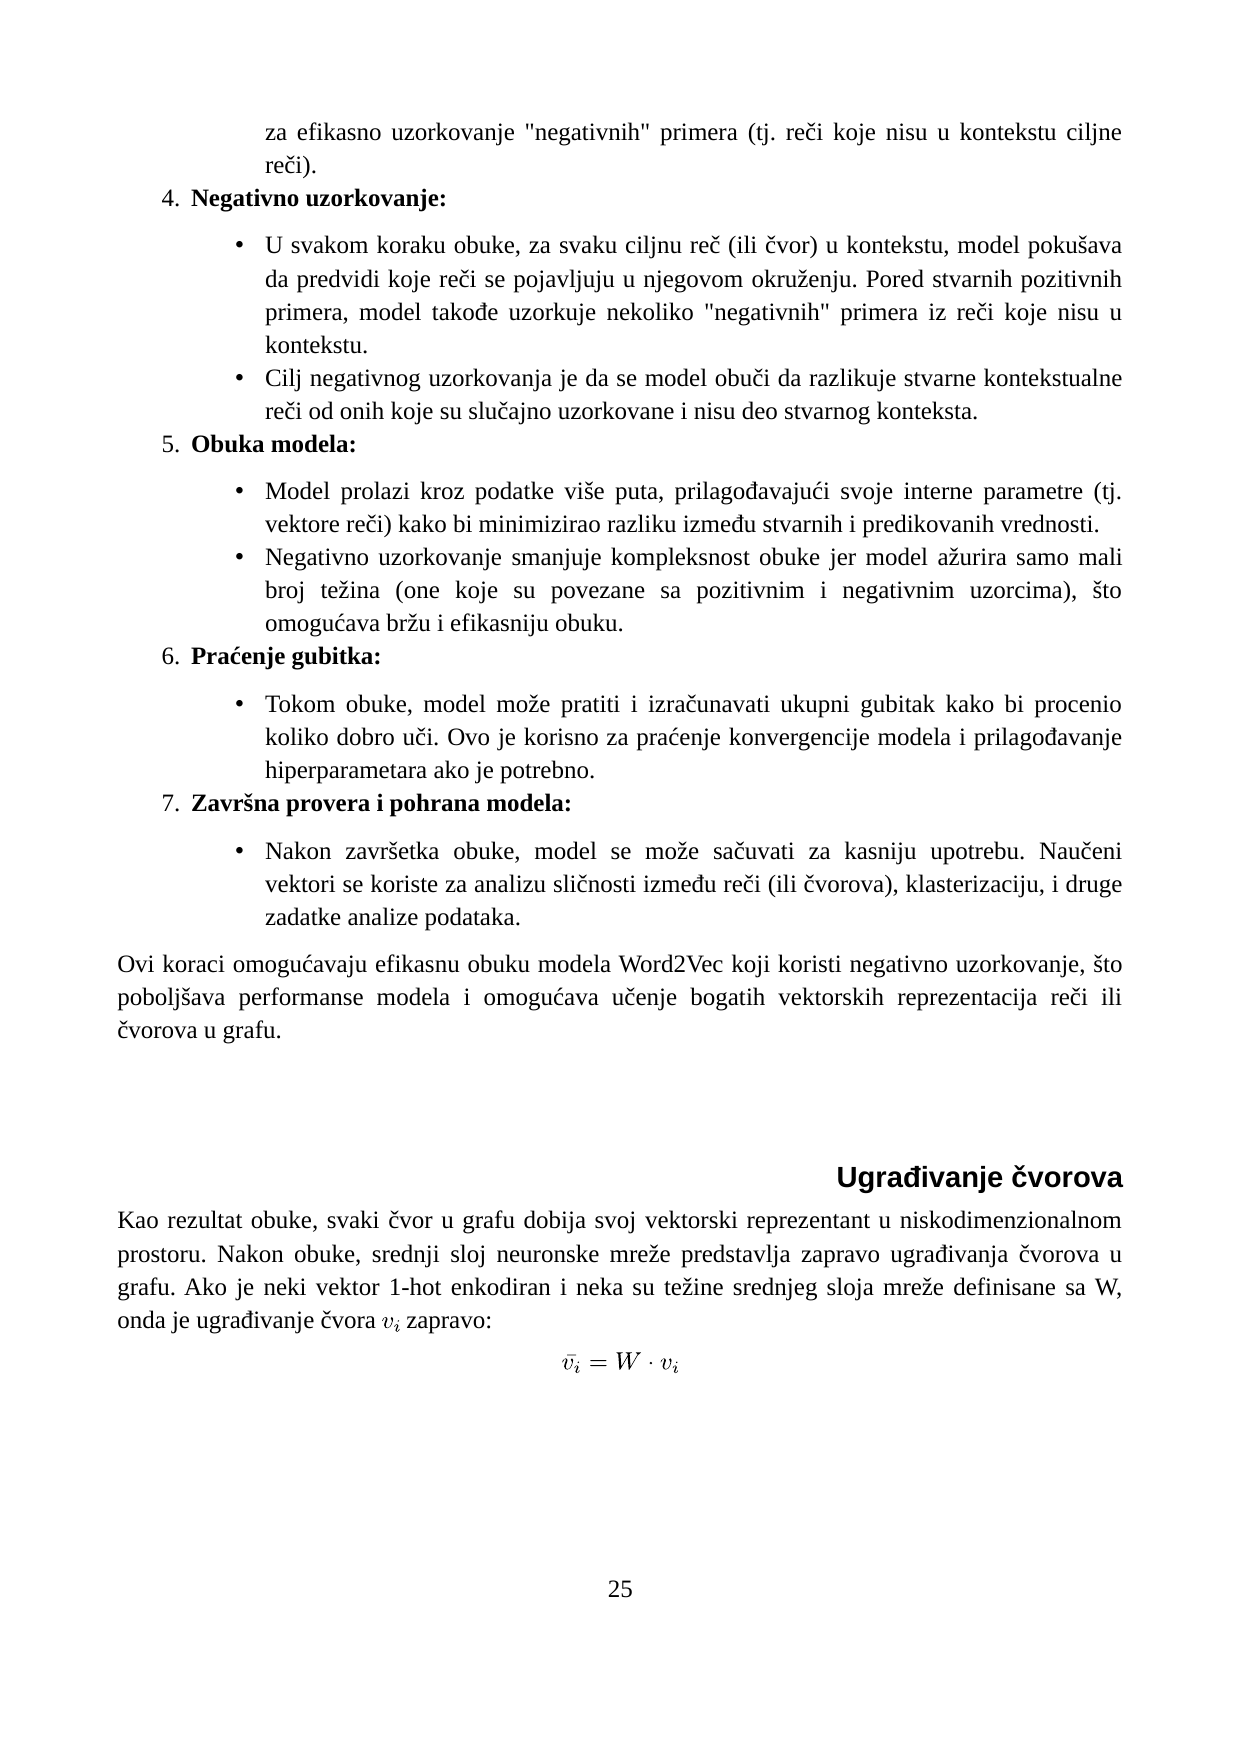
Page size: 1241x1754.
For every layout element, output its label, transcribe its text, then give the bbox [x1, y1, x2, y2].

list Tokom obuke, model može pratiti i izračunavati ukupni gubitak kako bi procenio koliko dobro uči. Ovo je korisno za praćenje konvergencije modela i prilagođavanje hiperparametara ako je potrebno. [235, 689, 1123, 784]
list U svakom koraku obuke, za svaku ciljnu reč (ili čvor) u kontekstu, model pokušava da predvidi koje reči se pojavljuju u njegovom okruženju. Pored stvarnih pozitivnih primera, model takođe uzorkuje nekoliko "negativnih" primera iz reči koje nisu u kontekstu. [235, 231, 1123, 358]
text Kao rezultat obuke, svaki čvor u grafu dobija svoj vektorski reprezentant u niskodimenzionalnom prostoru. Nakon obuke, srednji sloj neuronske mreže predstavlja zapravo ugrađivanja čvorova u grafu. Ako je neki vektor 1-hot enkodiran i neka su težine srednjeg sloja mreže definisane sa W, onda je ugrađivanje čvora zapravo: [117, 1206, 1123, 1333]
list Nakon završetka obuke, model se može sačuvati za kasniju upotrebu. Naučeni vektori se koriste za analizu sličnosti između reči (ili čvorova), klasterizaciju, i druge zadatke analize podataka. [235, 836, 1123, 931]
list Praćenje gubitka: [161, 641, 1123, 670]
subtitle Ugrađivanje čvorova [117, 1160, 1123, 1194]
list Cilj negativnog uzorkovanja je da se model obuči da razlikuje stvarne kontekstualne reči od onih koje su slučajno uzorkovane i nisu deo stvarnog konteksta. [235, 363, 1123, 424]
list Negativno uzorkovanje: [161, 183, 1123, 212]
list Obuka modela: [161, 429, 1123, 457]
list Negativno uzorkovanje smanjuje kompleksnost obuke jer model ažurira samo mali broj težina (one koje su povezane sa pozitivnim i negativnim uzorcima), što omogućava bržu i efikasniju obuku. [235, 542, 1123, 637]
list za efikasno uzorkovanje "negativnih" primera (tj. reči koje nisu u kontekstu ciljne reči). [235, 117, 1123, 179]
list Završna provera i pohrana modela: [161, 788, 1123, 817]
list Model prolazi kroz podatke više puta, prilagođavajući svoje interne parametre (tj. vektore reči) kako bi minimizirao razliku između stvarnih i predikovanih vrednosti. [235, 476, 1123, 538]
text Ovi koraci omogućavaju efikasnu obuku modela Word2Vec koji koristi negativno uzorkovanje, što poboljšava performanse modela i omogućava učenje bogatih vektorskih reprezentacija reči ili čvorova u grafu. [117, 949, 1123, 1044]
